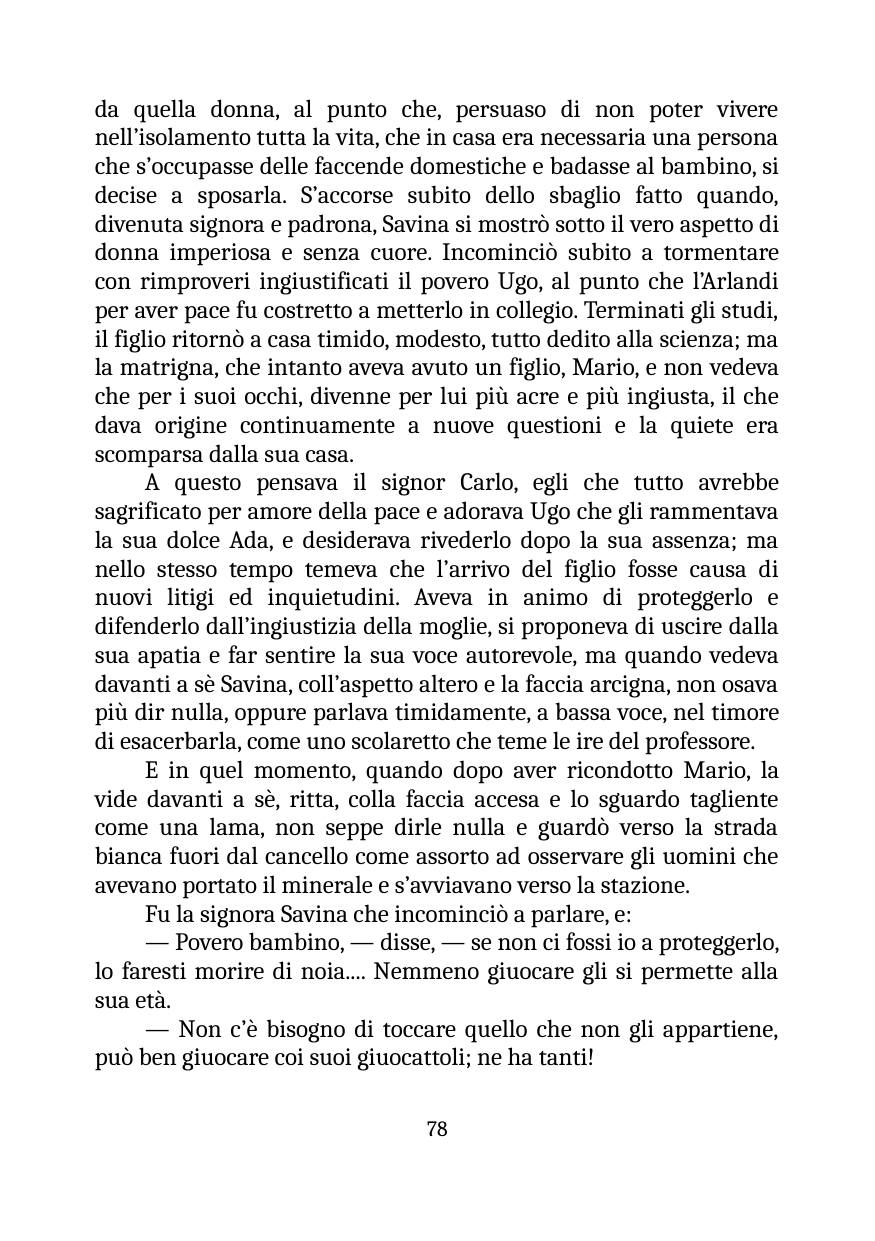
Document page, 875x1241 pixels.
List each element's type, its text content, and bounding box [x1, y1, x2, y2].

text E in quel momento, quando dopo aver ricondotto Mario, la vide davanti a sè, ritta, colla faccia accesa e lo sguardo tagliente come una lama, non seppe dirle nulla e guardò verso la strada bianca fuori dal cancello come assorto ad osservare gli uomini che avevano portato il minerale e s’avviavano verso la stazione. [94, 756, 779, 899]
text A questo pensava il signor Carlo, egli che tutto avrebbe sagrificato per amore della pace e adorava Ugo che gli rammentava la sua dolce Ada, e desiderava rivederlo dopo la sua assenza; ma nello stesso tempo temeva che l’arrivo del figlio fosse causa di nuovi litigi ed inquietudini. Aveva in animo di proteggerlo e difenderlo dall’ingiustizia della moglie, si proponeva di uscire dalla sua apatia e far sentire la sua voce autorevole, ma quando vedeva davanti a sè Savina, coll’aspetto altero e la faccia arcigna, non osava più dir nulla, oppure parlava timidamente, a bassa voce, nel timore di esacerbarla, come uno scolaretto che teme le ire del professore. [94, 468, 779, 756]
text Fu la signora Savina che incominciò a parlare, e: [94, 899, 779, 928]
text da quella donna, al punto che, persuaso di non poter vivere nell’isolamento tutta la vita, che in casa era necessaria una persona che s’occupasse delle faccende domestiche e badasse al bambino, si decise a sposarla. S’accorse subito dello sbaglio fatto quando, divenuta signora e padrona, Savina si mostrò sotto il vero aspetto di donna imperiosa e senza cuore. Incominciò subito a tormentare con rimproveri ingiustificati il povero Ugo, al punto che l’Arlandi per aver pace fu costretto a metterlo in collegio. Terminati gli studi, il figlio ritornò a casa timido, modesto, tutto dedito alla scienza; ma la matrigna, che intanto aveva avuto un figlio, Mario, e non vedeva che per i suoi occhi, divenne per lui più acre e più ingiusta, il che dava origine continuamente a nuove questioni e la quiete era scomparsa dalla sua casa. [94, 94, 779, 468]
text — Non c’è bisogno di toccare quello che non gli appartiene, può ben giuocare coi suoi giuocattoli; ne ha tanti! [94, 1014, 779, 1072]
text — Povero bambino, — disse, — se non ci fossi io a proteggerlo, lo faresti morire di noia.... Nemmeno giuocare gli si permette alla sua età. [94, 928, 779, 1014]
